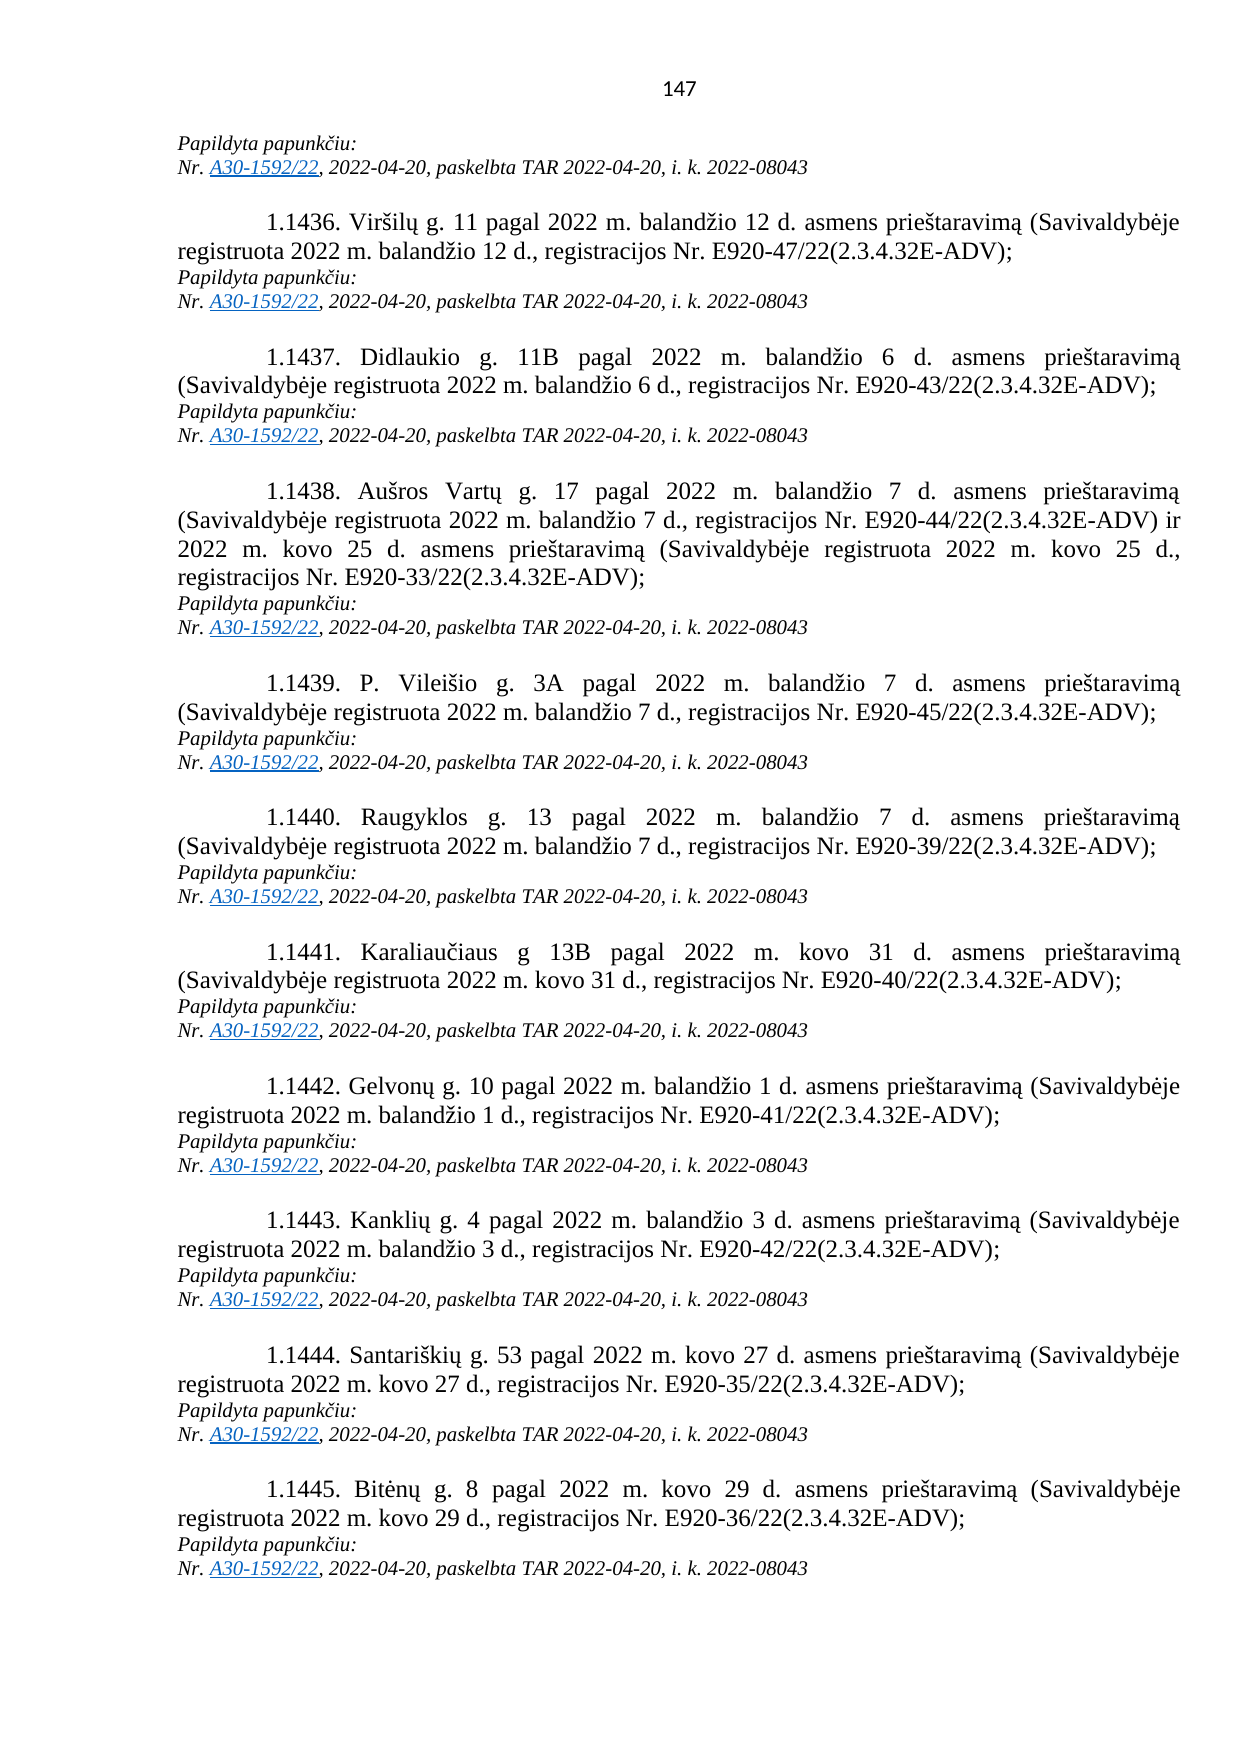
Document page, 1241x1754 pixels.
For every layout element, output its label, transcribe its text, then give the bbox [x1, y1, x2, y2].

text Nr. A30-1592/22, 2022-04-20, paskelbta TAR 2022-04-20, i. k. 2022-08043 [177, 1153, 1181, 1177]
text 1.1442. Gelvonų g. 10 pagal 2022 m. balandžio 1 d. asmens prieštaravimą (Savivaldybėje registruota 2022 m. balandžio 1 d., registracijos Nr. E920-41/22(2.3.4.32E-ADV); [177, 1071, 1181, 1129]
text Papildyta papunkčiu: [177, 591, 1181, 615]
text 1.1436. Viršilų g. 11 pagal 2022 m. balandžio 12 d. asmens prieštaravimą (Savivaldybėje registruota 2022 m. balandžio 12 d., registracijos Nr. E920-47/22(2.3.4.32E-ADV); [177, 207, 1181, 265]
text 1.1444. Santariškių g. 53 pagal 2022 m. kovo 27 d. asmens prieštaravimą (Savivaldybėje registruota 2022 m. kovo 27 d., registracijos Nr. E920-35/22(2.3.4.32E-ADV); [177, 1340, 1181, 1397]
text 1.1441. Karaliaučiaus g 13B pagal 2022 m. kovo 31 d. asmens prieštaravimą (Savivaldybėje registruota 2022 m. kovo 31 d., registracijos Nr. E920-40/22(2.3.4.32E-ADV); [177, 937, 1181, 994]
text Papildyta papunkčiu: [177, 726, 1181, 750]
text 1.1445. Bitėnų g. 8 pagal 2022 m. kovo 29 d. asmens prieštaravimą (Savivaldybėje registruota 2022 m. kovo 29 d., registracijos Nr. E920-36/22(2.3.4.32E-ADV); [177, 1474, 1181, 1532]
text Papildyta papunkčiu: [177, 860, 1181, 884]
text 1.1440. Raugyklos g. 13 pagal 2022 m. balandžio 7 d. asmens prieštaravimą (Savivaldybėje registruota 2022 m. balandžio 7 d., registracijos Nr. E920-39/22(2.3.4.32E-ADV); [177, 802, 1181, 860]
text Nr. A30-1592/22, 2022-04-20, paskelbta TAR 2022-04-20, i. k. 2022-08043 [177, 750, 1181, 774]
text Nr. A30-1592/22, 2022-04-20, paskelbta TAR 2022-04-20, i. k. 2022-08043 [177, 615, 1181, 639]
text Papildyta papunkčiu: [177, 994, 1181, 1018]
text 1.1443. Kanklių g. 4 pagal 2022 m. balandžio 3 d. asmens prieštaravimą (Savivaldybėje registruota 2022 m. balandžio 3 d., registracijos Nr. E920-42/22(2.3.4.32E-ADV); [177, 1206, 1181, 1263]
text Nr. A30-1592/22, 2022-04-20, paskelbta TAR 2022-04-20, i. k. 2022-08043 [177, 1422, 1181, 1446]
text Papildyta papunkčiu: [177, 1397, 1181, 1422]
text Nr. A30-1592/22, 2022-04-20, paskelbta TAR 2022-04-20, i. k. 2022-08043 [177, 155, 1181, 179]
text Nr. A30-1592/22, 2022-04-20, paskelbta TAR 2022-04-20, i. k. 2022-08043 [177, 884, 1181, 908]
text 1.1437. Didlaukio g. 11B pagal 2022 m. balandžio 6 d. asmens prieštaravimą (Savivaldybėje registruota 2022 m. balandžio 6 d., registracijos Nr. E920-43/22(2.3.4.32E-ADV); [177, 342, 1181, 399]
text Nr. A30-1592/22, 2022-04-20, paskelbta TAR 2022-04-20, i. k. 2022-08043 [177, 289, 1181, 313]
text Papildyta papunkčiu: [177, 1263, 1181, 1287]
text Papildyta papunkčiu: [177, 265, 1181, 289]
text Papildyta papunkčiu: [177, 131, 1181, 155]
text 1.1438. Aušros Vartų g. 17 pagal 2022 m. balandžio 7 d. asmens prieštaravimą (Savivaldybėje registruota 2022 m. balandžio 7 d., registracijos Nr. E920-44/22(2.3.4.32E-ADV) ir 2022 m. kovo 25 d. asmens prieštaravimą (Savivaldybėje registruota 2022 m. kovo 25 d., registracijos Nr. E920-33/22(2.3.4.32E-ADV); [177, 476, 1181, 591]
text Papildyta papunkčiu: [177, 1532, 1181, 1556]
text Nr. A30-1592/22, 2022-04-20, paskelbta TAR 2022-04-20, i. k. 2022-08043 [177, 423, 1181, 447]
text Nr. A30-1592/22, 2022-04-20, paskelbta TAR 2022-04-20, i. k. 2022-08043 [177, 1287, 1181, 1311]
text Papildyta papunkčiu: [177, 1129, 1181, 1153]
text Nr. A30-1592/22, 2022-04-20, paskelbta TAR 2022-04-20, i. k. 2022-08043 [177, 1018, 1181, 1042]
text Papildyta papunkčiu: [177, 399, 1181, 423]
text 1.1439. P. Vileišio g. 3A pagal 2022 m. balandžio 7 d. asmens prieštaravimą (Savivaldybėje registruota 2022 m. balandžio 7 d., registracijos Nr. E920-45/22(2.3.4.32E-ADV); [177, 668, 1181, 726]
text Nr. A30-1592/22, 2022-04-20, paskelbta TAR 2022-04-20, i. k. 2022-08043 [177, 1556, 1181, 1580]
